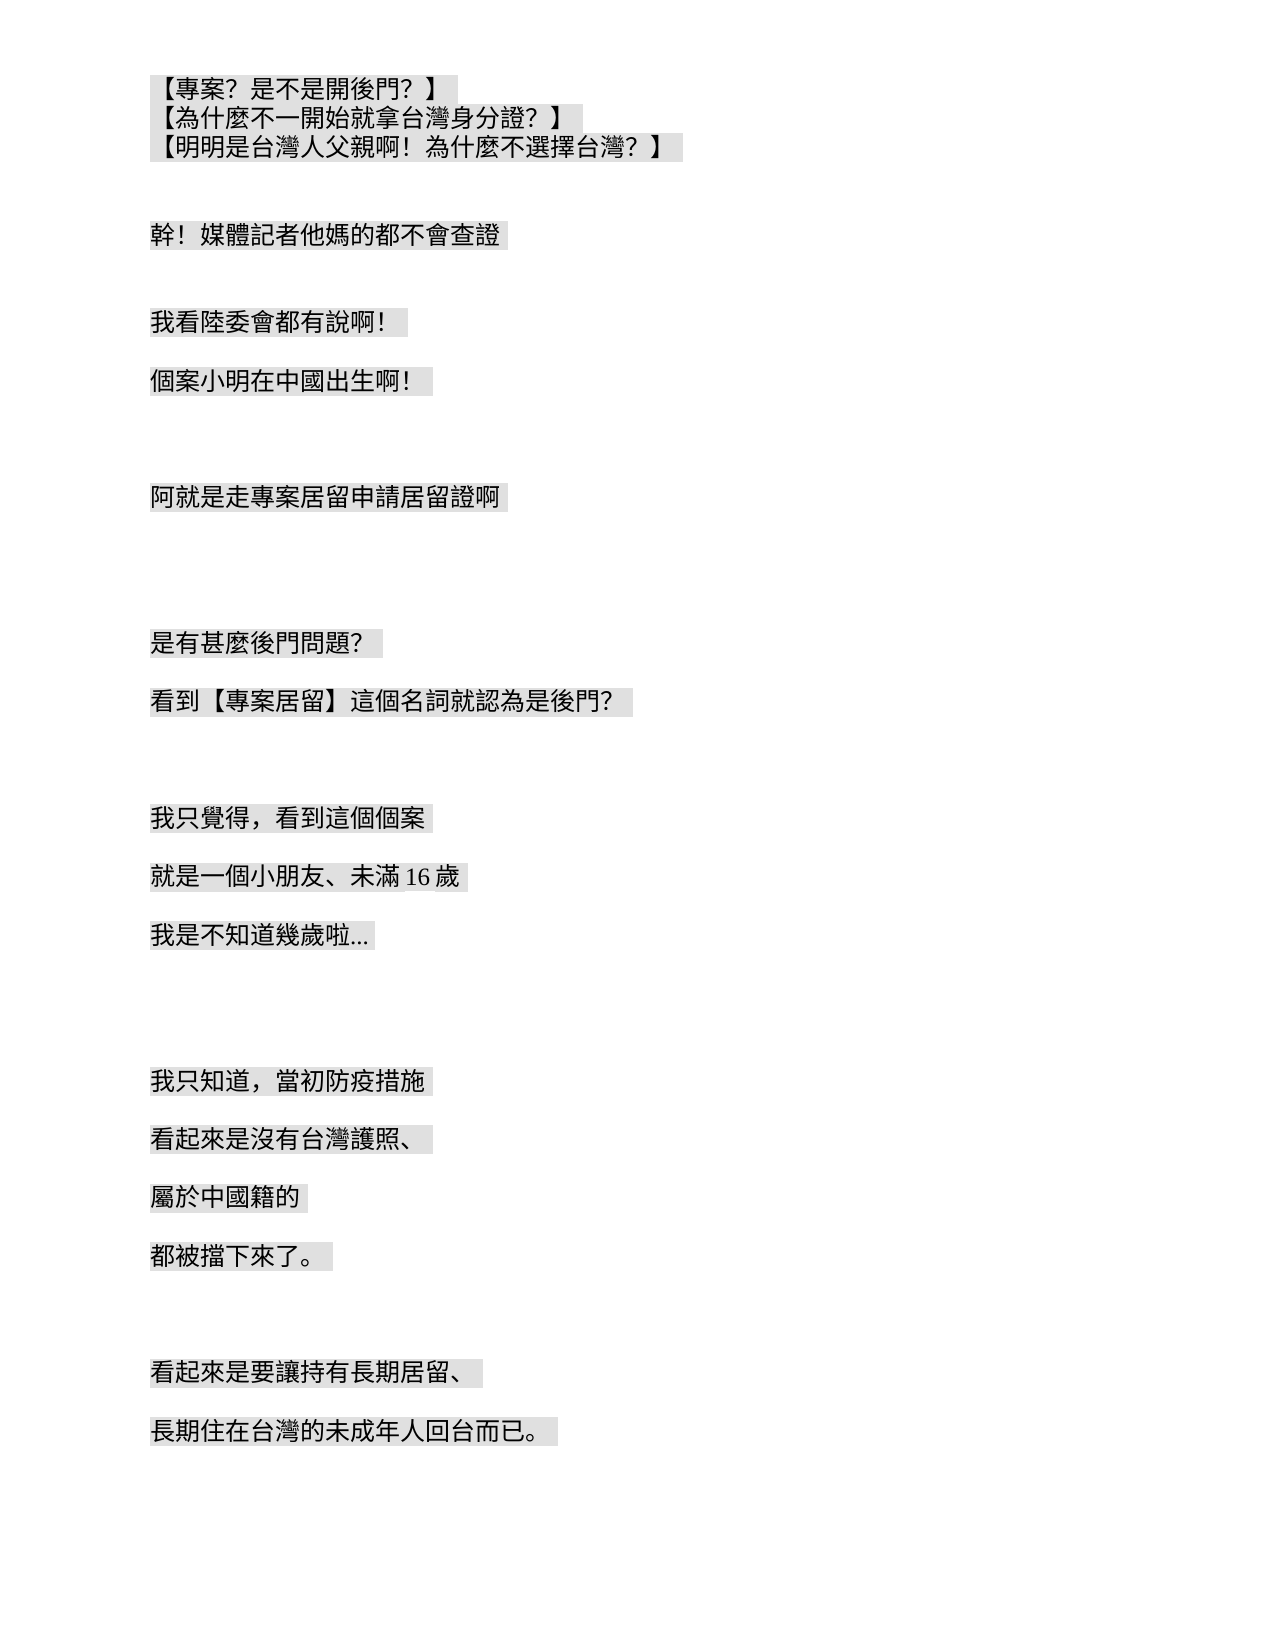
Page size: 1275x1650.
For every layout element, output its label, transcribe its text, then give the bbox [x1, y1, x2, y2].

text 【專案？是不是開後門？】 【為什麼不一開始就拿台灣身分證？】 【明明是台灣人父親啊！為什麼不選擇台灣？】 幹！媒體記者他媽的都不會查證 我看陸委會都有說啊！ 個案小明在中國出生啊！ 阿就是走專案居留申請居留證啊 是有甚麼後門問題？ 看到【專案居留】這個名詞就認為是後門？ 我只覺得，看到這個個案 就是一個小朋友、未滿16歲 我是不知道幾歲啦... 我只知道，當初防疫措施 看起來是沒有台灣護照、 屬於中國籍的 都被擋下來了。 看起來是要讓持有長期居留、 長期住在台灣的未成年人回台而已。 [150, 75, 1125, 1563]
